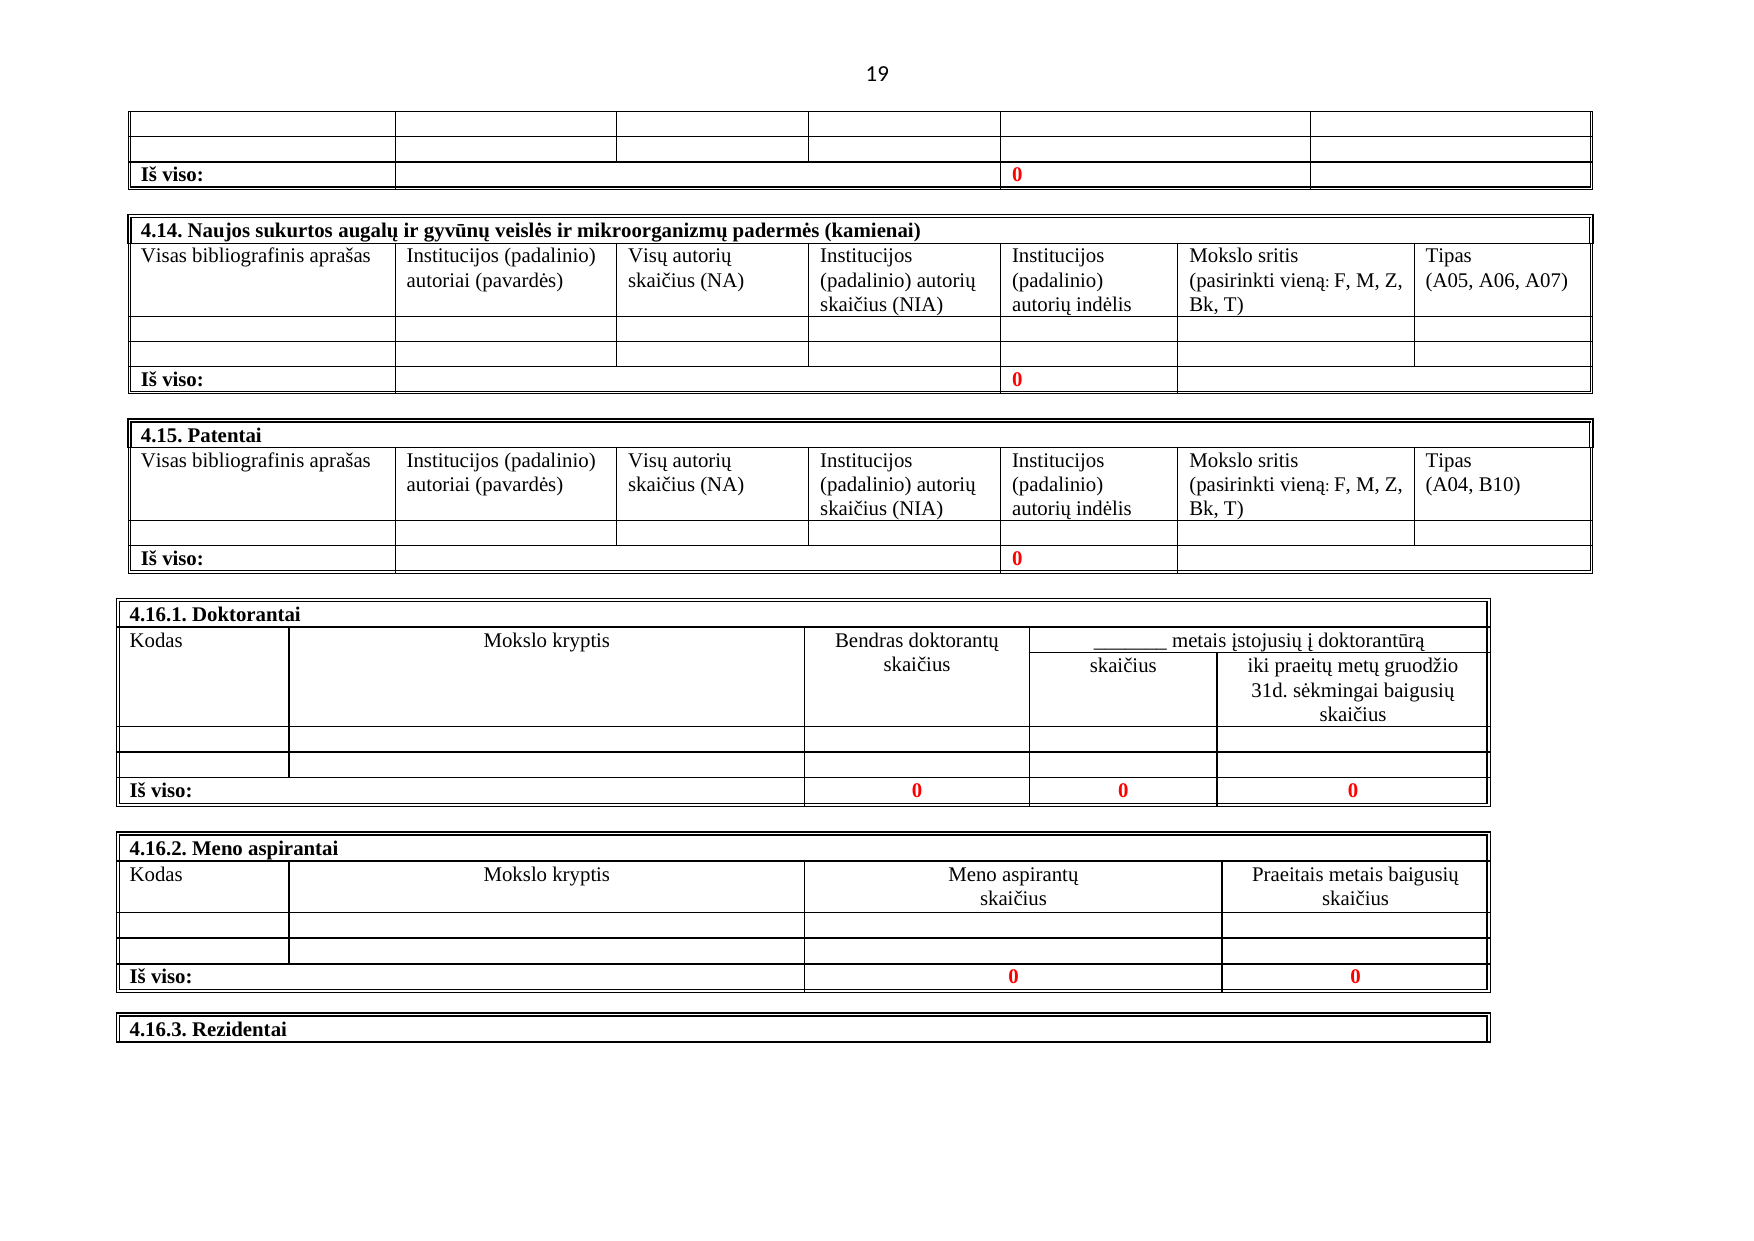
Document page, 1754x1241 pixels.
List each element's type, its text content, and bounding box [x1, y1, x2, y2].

table_cell [1178, 367, 1590, 391]
table_cell [1311, 163, 1590, 186]
table_cell [1415, 521, 1590, 545]
table_cell [1311, 137, 1590, 161]
table_cell Tipas (A05, A06, A07) [1415, 244, 1590, 316]
table_cell [290, 939, 804, 963]
table_cell 0 [1001, 546, 1177, 570]
table_cell [805, 939, 1221, 963]
table_cell [120, 753, 288, 777]
table_cell 0 [1030, 778, 1216, 802]
table_cell [1311, 112, 1590, 136]
table_cell [1178, 521, 1414, 545]
table_cell Visų autorių skaičius (NA) [617, 448, 808, 520]
table_cell 0 [1218, 778, 1486, 802]
table_cell [1001, 137, 1310, 161]
table_cell [290, 727, 804, 751]
table_cell Institucijos (padalinio) autorių indėlis [1001, 244, 1177, 316]
table_cell [1178, 317, 1414, 341]
table_cell [396, 137, 616, 161]
table_cell [1001, 317, 1177, 341]
table_header 4.16.2. Meno aspirantai [120, 836, 1486, 860]
table_cell [396, 342, 616, 366]
table_cell [131, 317, 395, 341]
table_cell [617, 112, 808, 136]
table_cell Institucijos (padalinio) autorių skaičius (NIA) [809, 448, 1000, 520]
table_cell Institucijos (padalinio) autoriai (pavardės) [396, 244, 616, 316]
table_cell [131, 342, 395, 366]
table_cell Institucijos (padalinio) autorių indėlis [1001, 448, 1177, 520]
table_cell [1223, 913, 1486, 937]
table_cell [1223, 939, 1486, 963]
table_cell [1415, 342, 1590, 366]
table_cell Kodas [120, 862, 288, 912]
table_cell Iš viso: [131, 367, 395, 391]
table_cell [396, 546, 1000, 570]
table_cell [1001, 521, 1177, 545]
table_cell Mokslo sritis (pasirinkti vieną: F, M, Z, Bk, T) [1178, 244, 1414, 316]
table_cell [396, 521, 616, 545]
table_cell [131, 112, 395, 136]
table_cell [617, 342, 808, 366]
table_cell Mokslo sritis (pasirinkti vieną: F, M, Z, Bk, T) [1178, 448, 1414, 520]
table_cell [290, 913, 804, 937]
table_cell [1030, 753, 1216, 777]
table_cell 0 [805, 965, 1221, 988]
table_cell Kodas [120, 628, 288, 726]
table_cell [120, 913, 288, 937]
table_cell Mokslo kryptis [290, 862, 804, 912]
table_cell Iš viso: [120, 965, 804, 988]
table_cell [1218, 753, 1486, 777]
table_cell [396, 317, 616, 341]
table_cell [617, 317, 808, 341]
table_cell [120, 727, 288, 751]
table_cell Praeitais metais baigusių skaičius [1223, 862, 1486, 912]
table_cell Tipas (A04, B10) [1415, 448, 1590, 520]
table_cell Visas bibliografinis aprašas [131, 448, 395, 520]
table_cell Iš viso: [131, 163, 395, 186]
table_cell [617, 521, 808, 545]
table_cell [396, 163, 1000, 186]
table_cell [1001, 342, 1177, 366]
table_cell [809, 521, 1000, 545]
table_cell [131, 521, 395, 545]
table_cell _______ metais įstojusių į doktorantūrą [1030, 628, 1486, 652]
table_cell Bendras doktorantų skaičius [805, 628, 1029, 726]
table_cell [1001, 112, 1310, 136]
table_cell skaičius [1030, 653, 1216, 726]
table_cell 0 [1001, 367, 1177, 391]
table_cell [805, 727, 1029, 751]
table_cell [120, 939, 288, 963]
table_cell [805, 753, 1029, 777]
table_cell [396, 367, 1000, 391]
table_cell [290, 753, 804, 777]
table_cell Meno aspirantų skaičius [805, 862, 1221, 912]
table_cell [809, 317, 1000, 341]
table_cell Mokslo kryptis [290, 628, 804, 726]
table_header 4.15. Patentai [132, 423, 1589, 447]
table_cell Iš viso: [120, 778, 804, 802]
table_cell 0 [805, 778, 1029, 802]
table_cell [131, 137, 395, 161]
table_cell [809, 112, 1000, 136]
table_cell 0 [1223, 965, 1486, 988]
table_cell [617, 137, 808, 161]
table_cell Iš viso: [131, 546, 395, 570]
table_cell Institucijos (padalinio) autoriai (pavardės) [396, 448, 616, 520]
table_cell [1030, 727, 1216, 751]
table_cell [1415, 317, 1590, 341]
table_cell [1218, 727, 1486, 751]
table_cell [805, 913, 1221, 937]
table_header 4.16.3. Rezidentai [120, 1017, 1486, 1041]
table_cell Institucijos (padalinio) autorių skaičius (NIA) [809, 244, 1000, 316]
table_cell [396, 112, 616, 136]
table_cell Visas bibliografinis aprašas [131, 244, 395, 316]
table_cell iki praeitų metų gruodžio 31d. sėkmingai baigusių skaičius [1218, 653, 1486, 726]
table_cell [809, 137, 1000, 161]
table_cell [1178, 342, 1414, 366]
table_header 4.14. Naujos sukurtos augalų ir gyvūnų veislės ir mikroorganizmų padermės (kamienai) [132, 218, 1589, 242]
table_header 4.16.1. Doktorantai [120, 602, 1486, 626]
table_cell [1178, 546, 1590, 570]
table_cell [809, 342, 1000, 366]
table_cell 0 [1001, 163, 1310, 186]
table_cell Visų autorių skaičius (NA) [617, 244, 808, 316]
